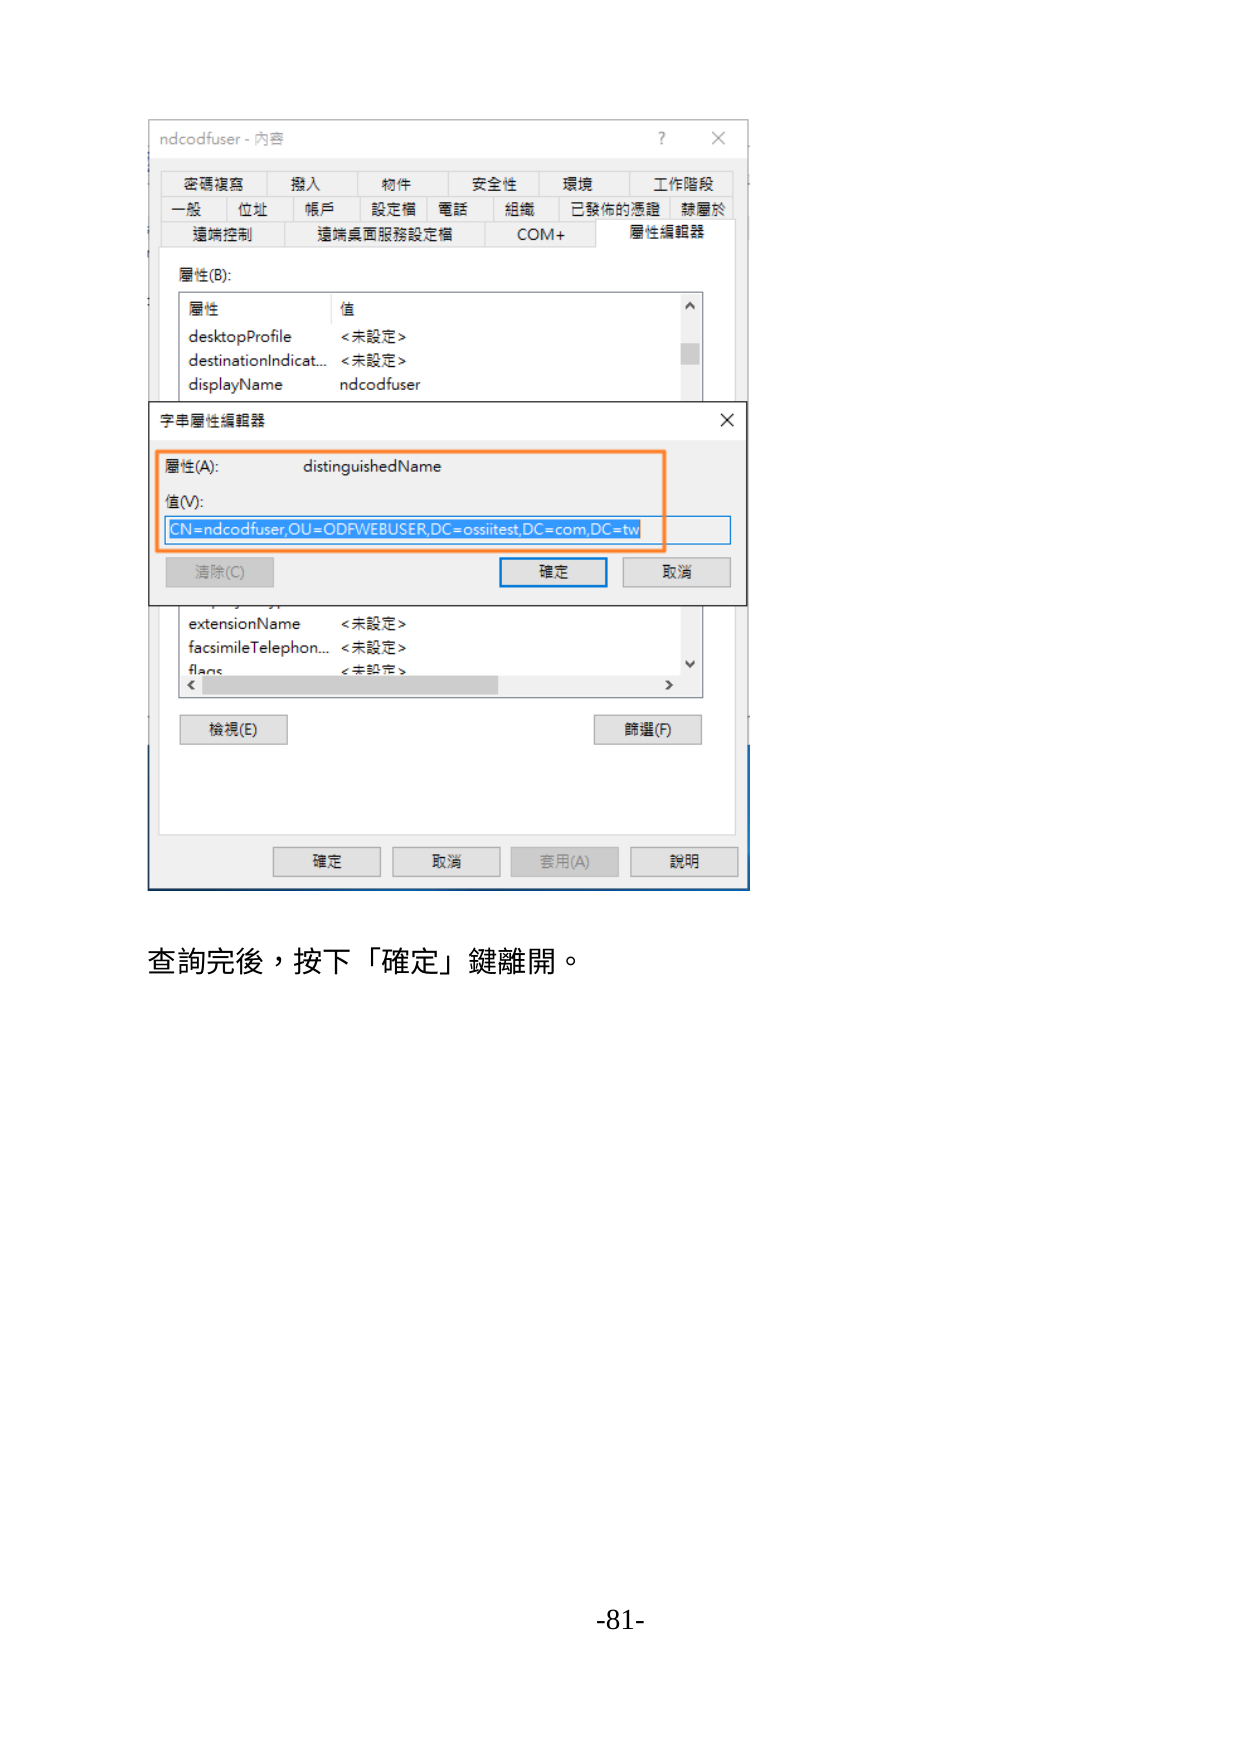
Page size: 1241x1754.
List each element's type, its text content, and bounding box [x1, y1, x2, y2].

picture [147, 118, 750, 891]
text 查詢完後，按下「確定」鍵離開。 [148, 938, 1122, 981]
